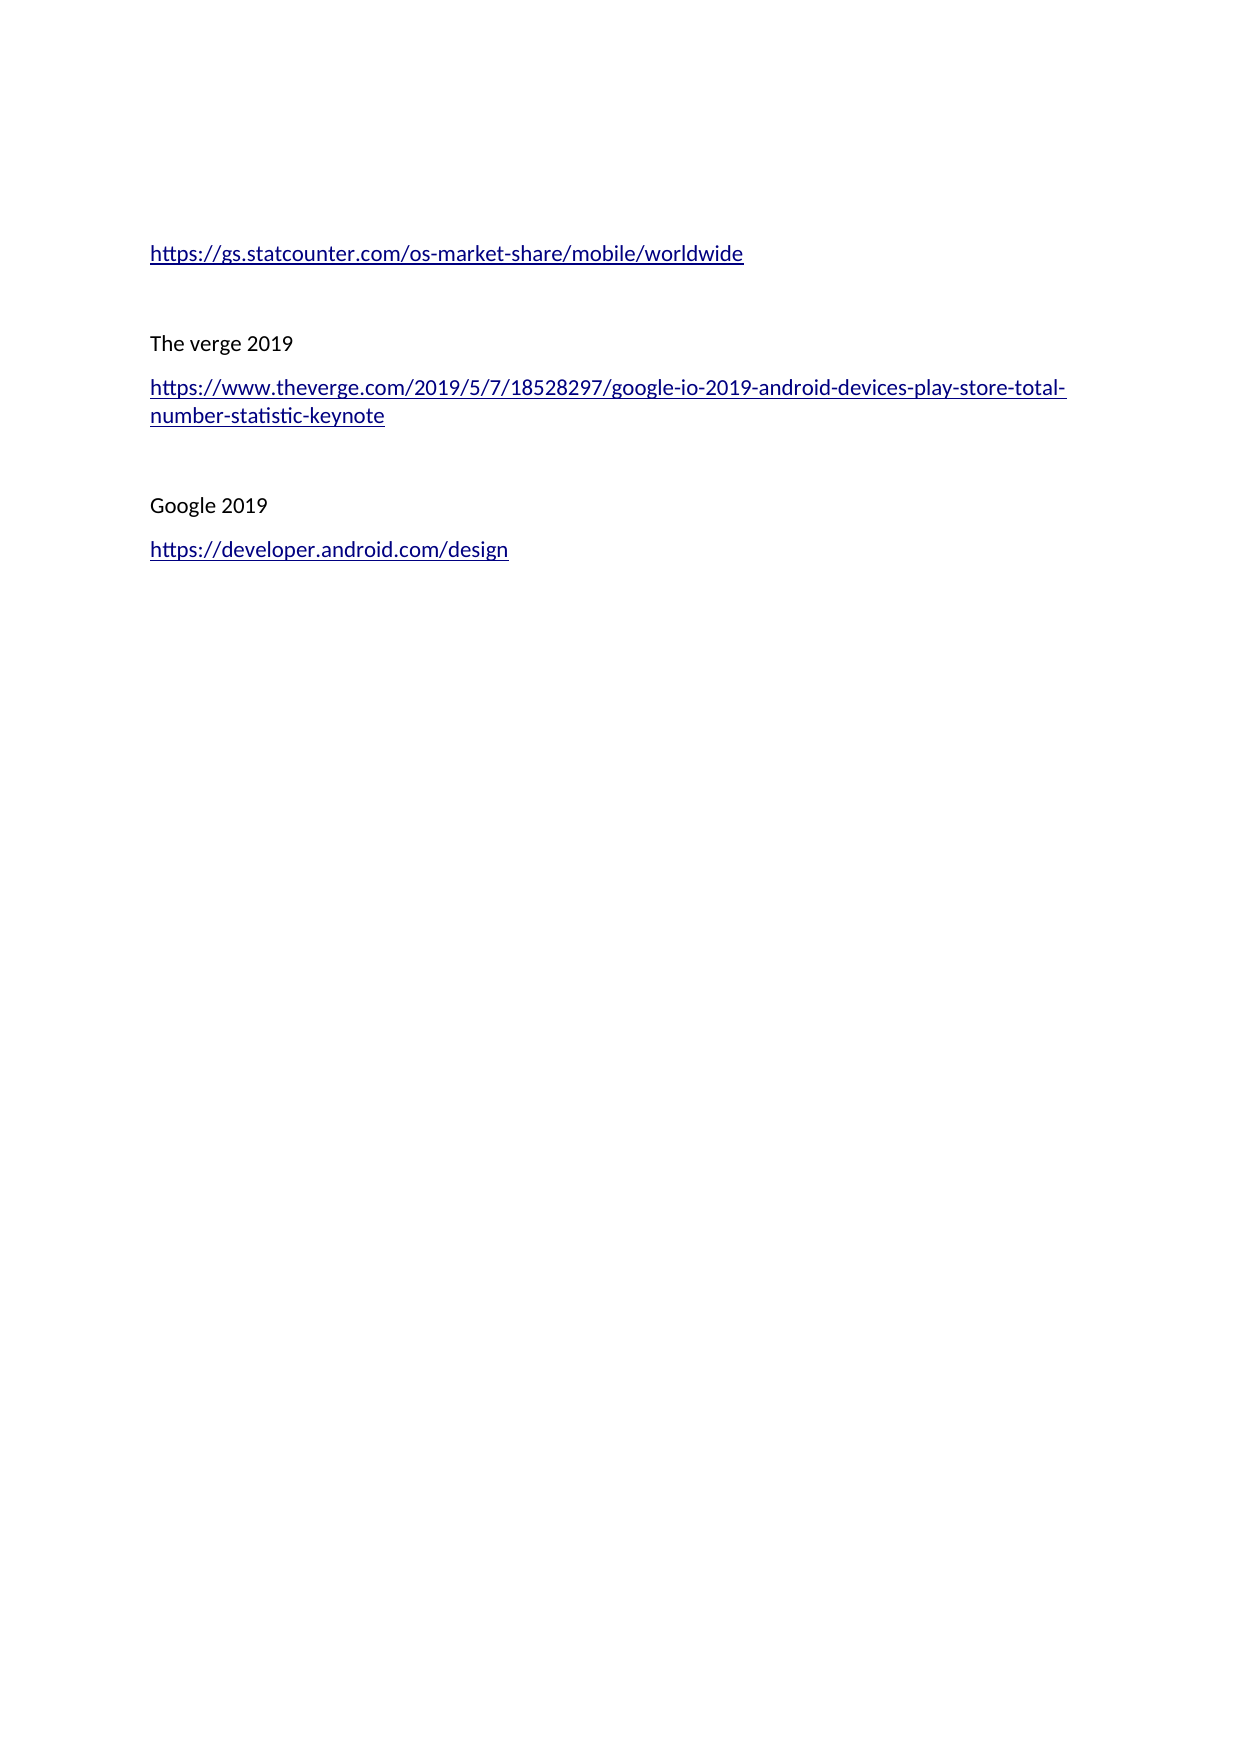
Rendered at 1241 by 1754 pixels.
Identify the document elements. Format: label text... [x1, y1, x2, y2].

text https://developer.android.com/design [150, 536, 1090, 563]
text https://gs.statcounter.com/os-market-share/mobile/worldwide [150, 239, 1090, 267]
text Google 2019 [150, 491, 1090, 519]
text The verge 2019 [150, 329, 1090, 357]
text https://www.theverge.com/2019/5/7/18528297/google-io-2019-android-devices-play-store-total-number-statistic-keynote [150, 373, 1090, 429]
